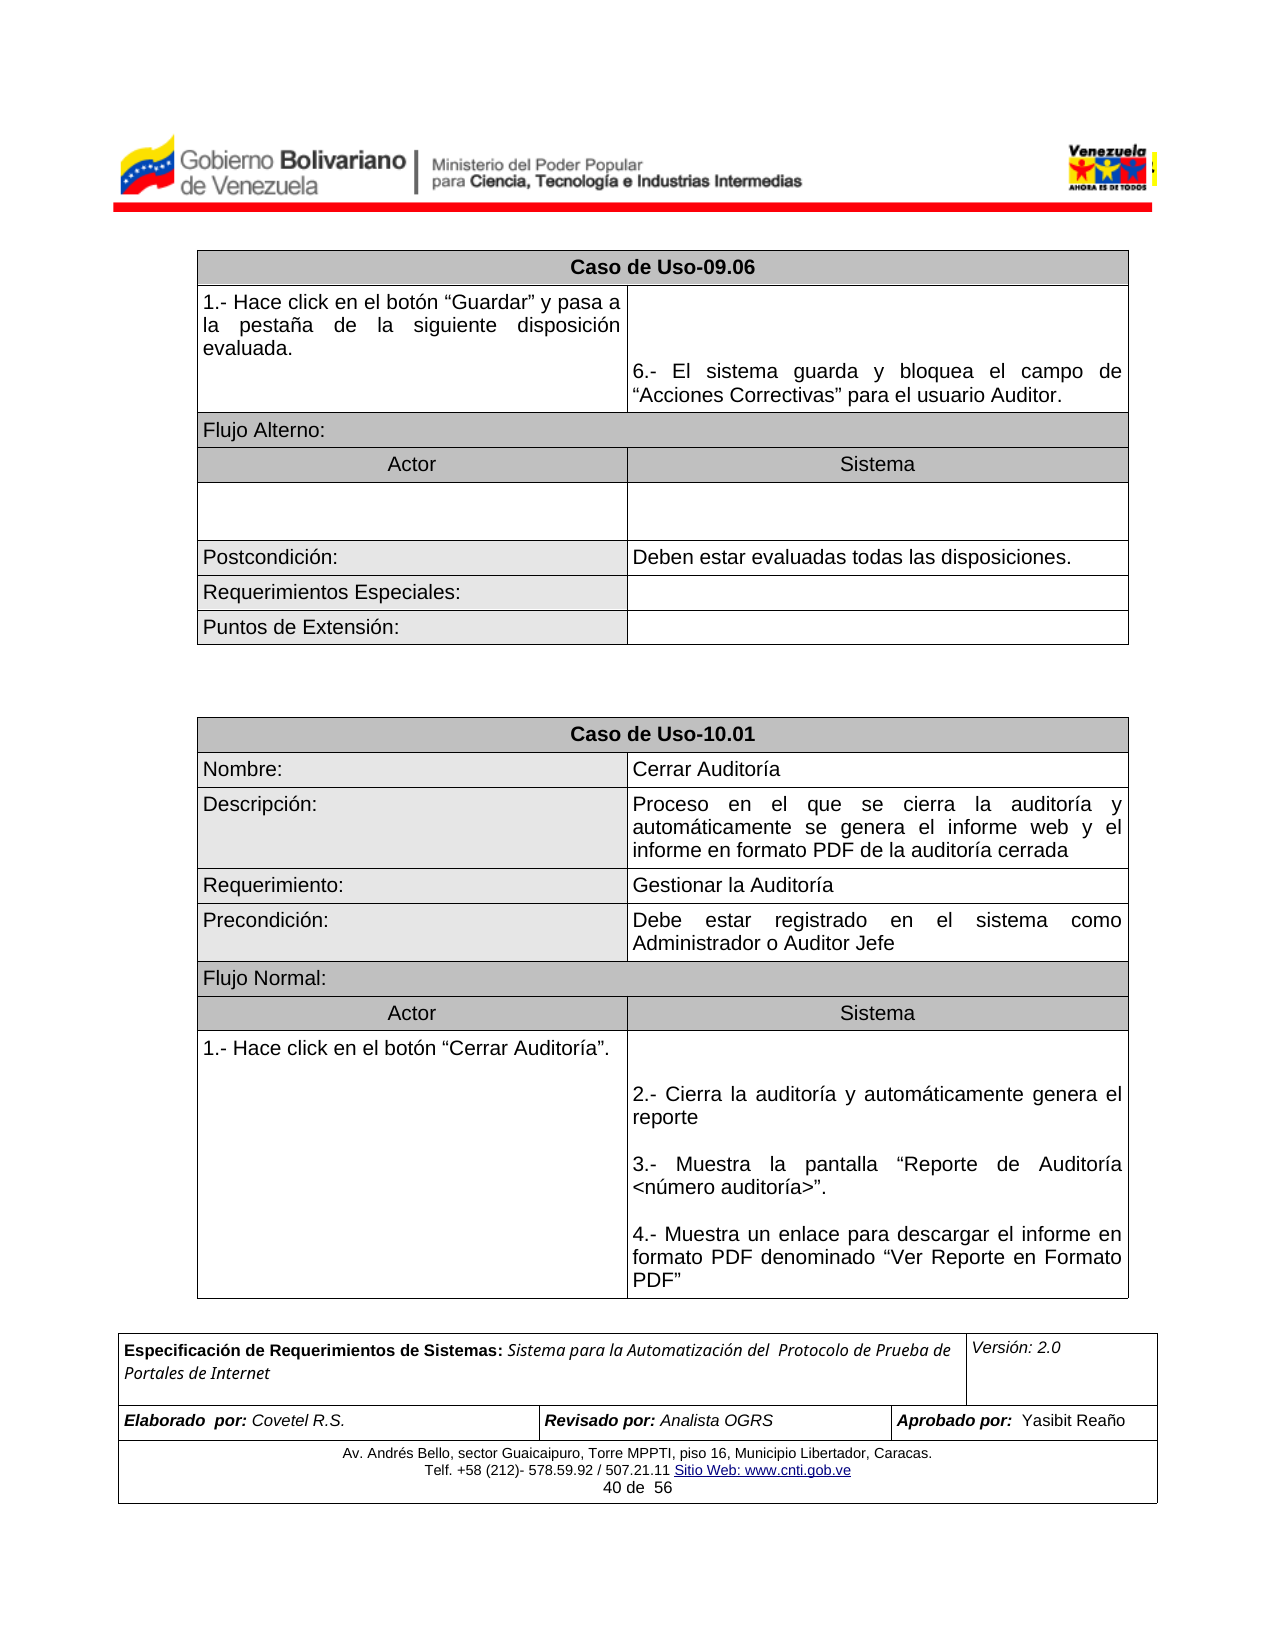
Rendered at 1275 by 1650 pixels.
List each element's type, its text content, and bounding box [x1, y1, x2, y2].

table_cell Gestionar la Auditoría [628, 869, 1128, 903]
table_cell Sistema [628, 997, 1128, 1030]
table_cell 1.- Hace click en el botón “Cerrar Auditoría”. [198, 1031, 627, 1297]
table_cell Flujo Normal: [198, 962, 1128, 996]
table_cell Proceso en el que se cierra la auditoría y automáticamente se genera el informe web y el informe en formato PDF de la auditoría cerrada [628, 788, 1128, 868]
table_cell Cerrar Auditoría [628, 753, 1128, 787]
table_cell 1.- Hace click en el botón “Guardar” y pasa a la pestaña de la siguiente disposición evaluada. [198, 286, 627, 412]
table_cell 2.- Cierra la auditoría y automáticamente genera el reporte 3.- Muestra la pantalla “Reporte de Auditoría <número auditoría>”. 4.- Muestra un enlace para descargar el informe en formato PDF denominado “Ver Reporte en Formato PDF” [628, 1031, 1128, 1297]
table_cell [628, 576, 1128, 609]
table_cell Requerimiento: [198, 869, 627, 903]
table_cell [628, 483, 1128, 540]
table_cell Puntos de Extensión: [198, 611, 627, 644]
table_cell Sistema [628, 448, 1128, 482]
table_cell Requerimientos Especiales: [198, 576, 627, 609]
table_cell Actor [198, 448, 627, 482]
table_cell Deben estar evaluadas todas las disposiciones. [628, 541, 1128, 575]
table_cell [628, 611, 1128, 644]
table_cell Flujo Alterno: [198, 413, 1128, 447]
table_cell [198, 483, 627, 540]
table_cell Actor [198, 997, 627, 1030]
table_cell Nombre: [198, 753, 627, 787]
table_cell 6.- El sistema guarda y bloquea el campo de “Acciones Correctivas” para el usuario Auditor. [628, 286, 1128, 412]
table_cell Debe estar registrado en el sistema como Administrador o Auditor Jefe [628, 904, 1128, 961]
table_cell Precondición: [198, 904, 627, 961]
picture [113, 126, 1153, 212]
table_cell Descripción: [198, 788, 627, 868]
table_cell Postcondición: [198, 541, 627, 575]
table_header Caso de Uso-09.06 [198, 251, 1128, 284]
table_header Caso de Uso-10.01 [198, 718, 1128, 752]
